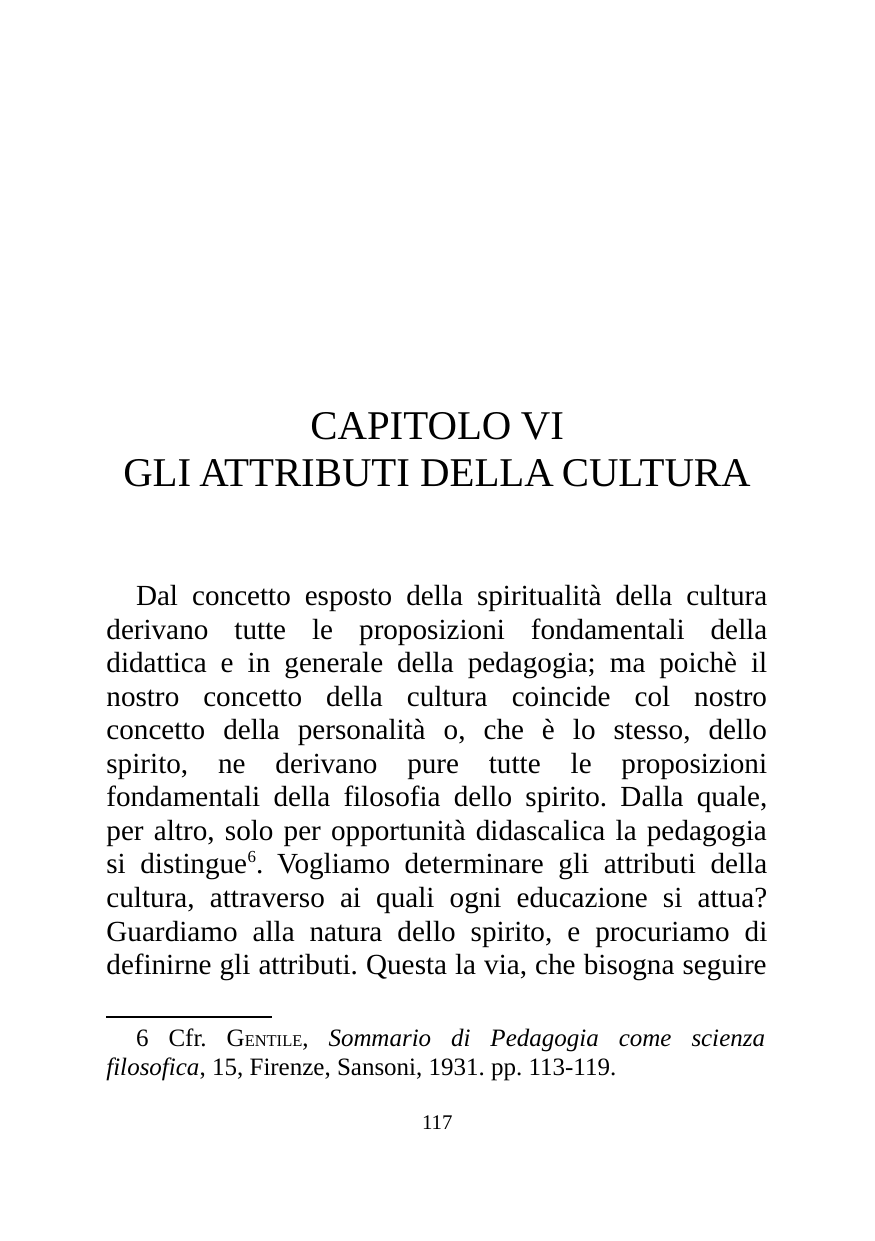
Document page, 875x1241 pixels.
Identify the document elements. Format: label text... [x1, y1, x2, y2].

text Cfr. Gentile, Sommario di Pedagogia come scienza filosofica, 15, Firenze, Sansoni, 1931. pp. 113-119. [106, 1023, 768, 1080]
subtitle CAPITOLO VI GLI ATTRIBUTI DELLA CULTURA [106, 402, 768, 496]
text Dal concetto esposto della spiritualità della cultura derivano tutte le proposizioni fondamentali della didattica e in generale della pedagogia; ma poichè il nostro concetto della cultura coincide col nostro concetto della personalità o, che è lo stesso, dello spirito, ne derivano pure tutte le proposizioni fondamentali della filosofia dello spirito. Dalla quale, per altro, solo per opportunità didascalica la pedagogia si distingue. Vogliamo determinare gli attributi della cultura, attraverso ai quali ogni educazione si attua? Guardiamo alla natura dello spirito, e procuriamo di definirne gli attributi. Questa la via, che bisogna seguire [106, 578, 768, 981]
